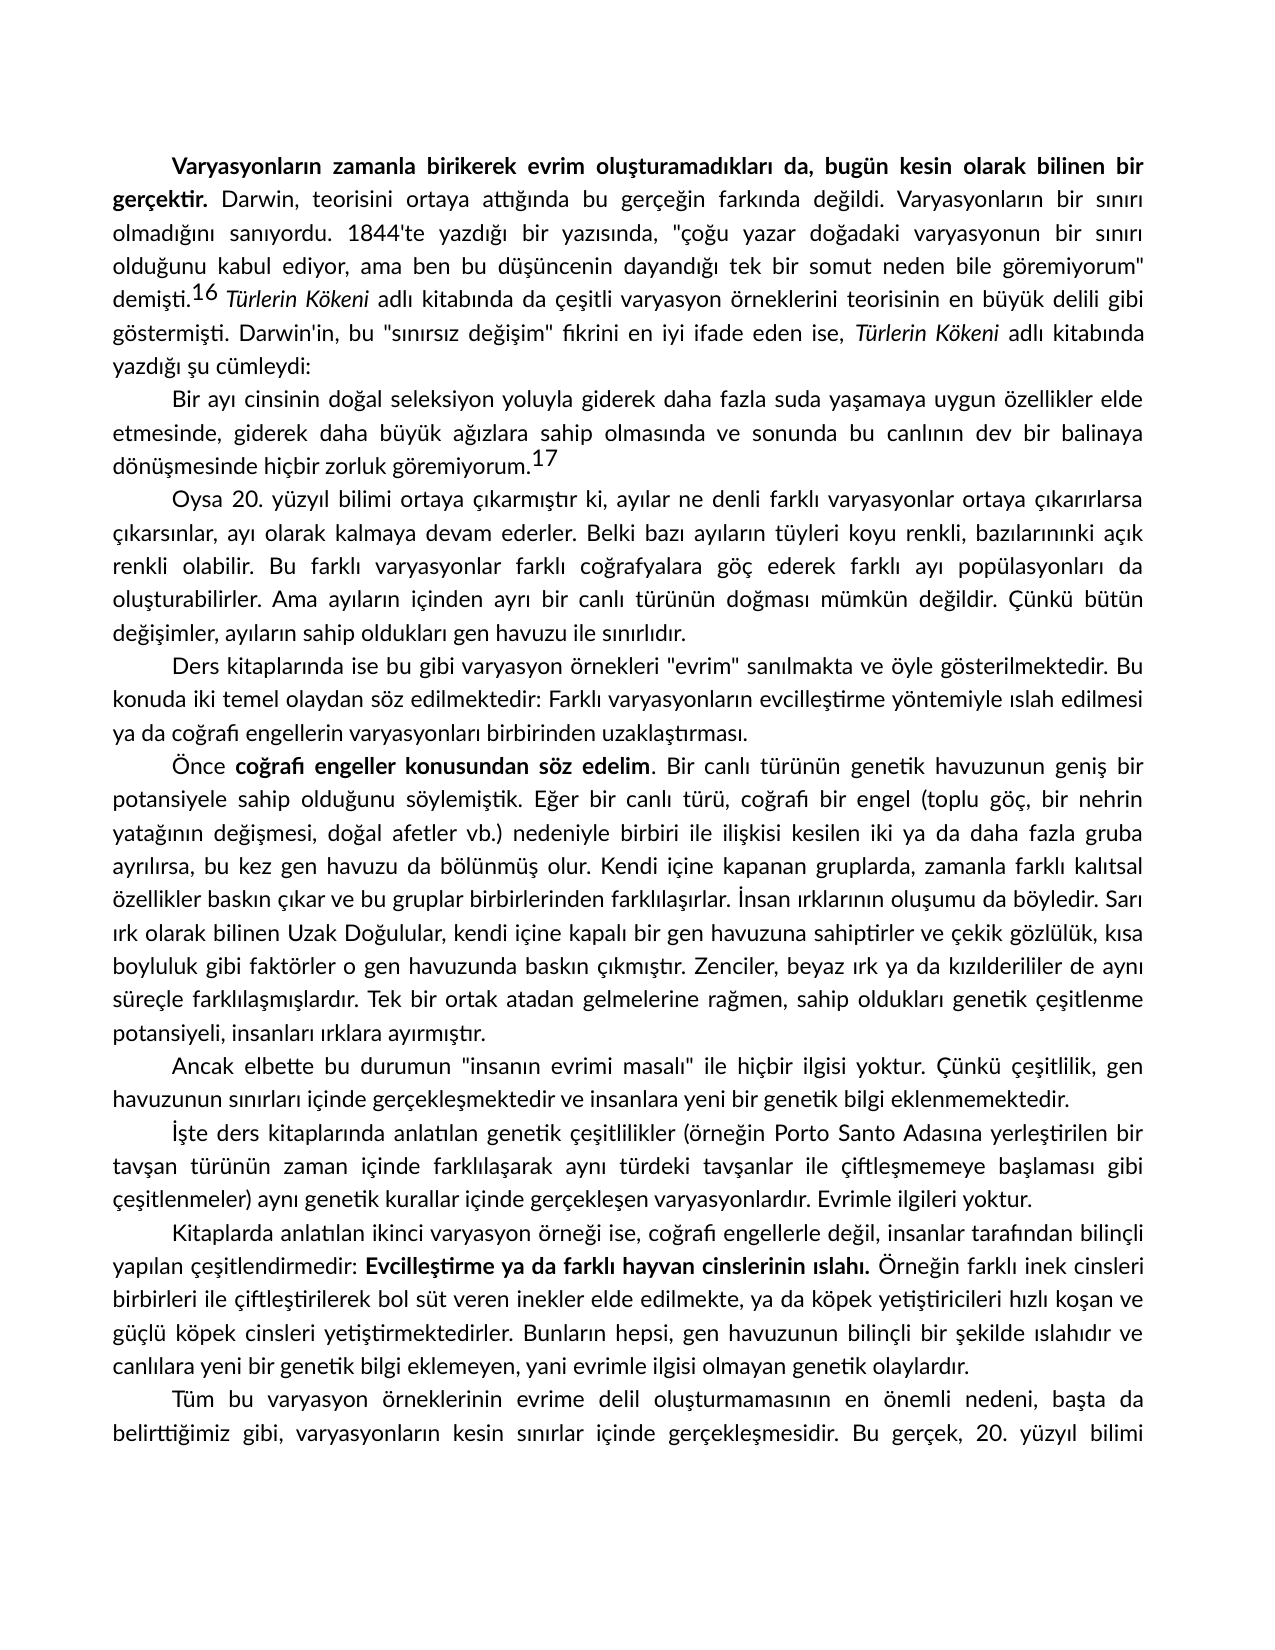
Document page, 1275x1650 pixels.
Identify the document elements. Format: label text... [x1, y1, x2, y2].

text İşte ders kitaplarında anlatılan genetik çeşitlilikler (örneğin Porto Santo Adasına yerleştirilen bir tavşan türünün zaman içinde farklılaşarak aynı türdeki tavşanlar ile çiftleşmemeye başlaması gibi çeşitlenmeler) aynı genetik kurallar içinde gerçekleşen varyasyonlardır. Evrimle ilgileri yoktur. [112, 1114, 1145, 1214]
text Kitaplarda anlatılan ikinci varyasyon örneği ise, coğrafi engellerle değil, insanlar tarafından bilinçli yapılan çeşitlendirmedir: Evcilleştirme ya da farklı hayvan cinslerinin ıslahı. Örneğin farklı inek cinsleri birbirleri ile çiftleştirilerek bol süt veren inekler elde edilmekte, ya da köpek yetiştiricileri hızlı koşan ve güçlü köpek cinsleri yetiştirmektedirler. Bunların hepsi, gen havuzunun bilinçli bir şekilde ıslahıdır ve canlılara yeni bir genetik bilgi eklemeyen, yani evrimle ilgisi olmayan genetik olaylardır. [112, 1214, 1145, 1381]
text Oysa 20. yüzyıl bilimi ortaya çıkarmıştır ki, ayılar ne denli farklı varyasyonlar ortaya çıkarırlarsa çıkarsınlar, ayı olarak kalmaya devam ederler. Belki bazı ayıların tüyleri koyu renkli, bazılarınınki açık renkli olabilir. Bu farklı varyasyonlar farklı coğrafyalara göç ederek farklı ayı popülasyonları da oluşturabilirler. Ama ayıların içinden ayrı bir canlı türünün doğması mümkün değildir. Çünkü bütün değişimler, ayıların sahip oldukları gen havuzu ile sınırlıdır. [112, 481, 1145, 648]
text Tüm bu varyasyon örneklerinin evrime delil oluşturmamasının en önemli nedeni, başta da belirttiğimiz gibi, varyasyonların kesin sınırlar içinde gerçekleşmesidir. Bu gerçek, 20. yüzyıl bilimi [112, 1381, 1145, 1448]
text Önce coğrafi engeller konusundan söz edelim. Bir canlı türünün genetik havuzunun geniş bir potansiyele sahip olduğunu söylemiştik. Eğer bir canlı türü, coğrafi bir engel (toplu göç, bir nehrin yatağının değişmesi, doğal afetler vb.) nedeniyle birbiri ile ilişkisi kesilen iki ya da daha fazla gruba ayrılırsa, bu kez gen havuzu da bölünmüş olur. Kendi içine kapanan gruplarda, zamanla farklı kalıtsal özellikler baskın çıkar ve bu gruplar birbirlerinden farklılaşırlar. İnsan ırklarının oluşumu da böyledir. Sarı ırk olarak bilinen Uzak Doğulular, kendi içine kapalı bir gen havuzuna sahiptirler ve çekik gözlülük, kısa boyluluk gibi faktörler o gen havuzunda baskın çıkmıştır. Zenciler, beyaz ırk ya da kızılderililer de aynı süreçle farklılaşmışlardır. Tek bir ortak atadan gelmelerine rağmen, sahip oldukları genetik çeşitlenme potansiyeli, insanları ırklara ayırmıştır. [112, 748, 1145, 1048]
text Varyasyonların zamanla birikerek evrim oluşturamadıkları da, bugün kesin olarak bilinen bir gerçektir. Darwin, teorisini ortaya attığında bu gerçeğin farkında değildi. Varyasyonların bir sınırı olmadığını sanıyordu. 1844'te yazdığı bir yazısında, "çoğu yazar doğadaki varyasyonun bir sınırı olduğunu kabul ediyor, ama ben bu düşüncenin dayandığı tek bir somut neden bile göremiyorum" demişti.16 Türlerin Kökeni adlı kitabında da çeşitli varyasyon örneklerini teorisinin en büyük delili gibi göstermişti. Darwin'in, bu "sınırsız değişim" fikrini en iyi ifade eden ise, Türlerin Kökeni adlı kitabında yazdığı şu cümleydi: [112, 148, 1145, 381]
text Ancak elbette bu durumun "insanın evrimi masalı" ile hiçbir ilgisi yoktur. Çünkü çeşitlilik, gen havuzunun sınırları içinde gerçekleşmektedir ve insanlara yeni bir genetik bilgi eklenmemektedir. [112, 1048, 1145, 1114]
text Ders kitaplarında ise bu gibi varyasyon örnekleri "evrim" sanılmakta ve öyle gösterilmektedir. Bu konuda iki temel olaydan söz edilmektedir: Farklı varyasyonların evcilleştirme yöntemiyle ıslah edilmesi ya da coğrafi engellerin varyasyonları birbirinden uzaklaştırması. [112, 648, 1145, 748]
text Bir ayı cinsinin doğal seleksiyon yoluyla giderek daha fazla suda yaşamaya uygun özellikler elde etmesinde, giderek daha büyük ağızlara sahip olmasında ve sonunda bu canlının dev bir balinaya dönüşmesinde hiçbir zorluk göremiyorum.17 [112, 381, 1145, 481]
